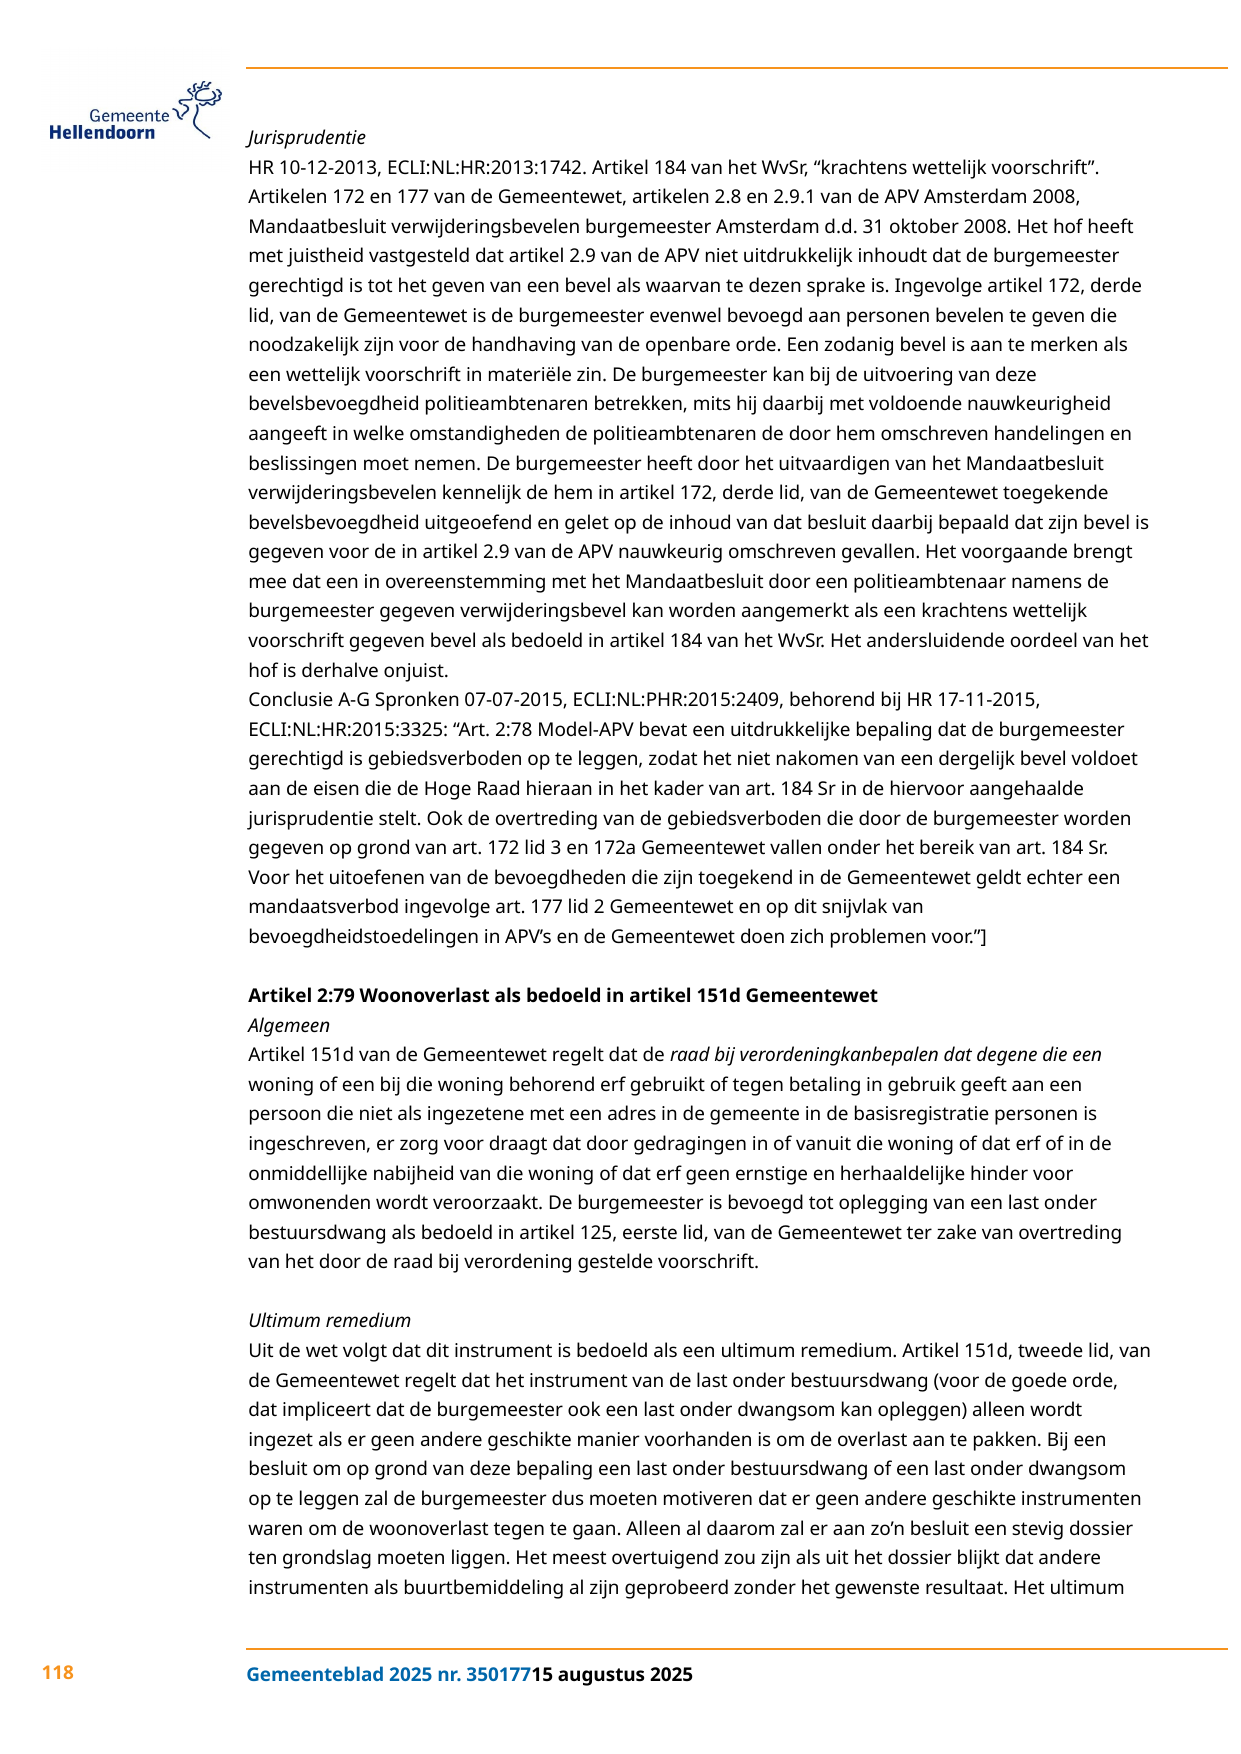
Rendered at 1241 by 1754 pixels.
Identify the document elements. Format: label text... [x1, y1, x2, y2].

text Ultimum remedium [248, 1308, 1152, 1333]
text Uit de wet volgt dat dit instrument is bedoeld als een ultimum remedium. Artikel 151d, tweede lid, van de Gemeentewet regelt dat het instrument van de last onder bestuursdwang (voor de goede orde, dat impliceert dat de burgemeester ook een last onder dwangsom kan opleggen) alleen wordt ingezet als er geen andere geschikte manier voorhanden is om de overlast aan te pakken. Bij een besluit om op grond van deze bepaling een last onder bestuursdwang of een last onder dwangsom op te leggen zal de burgemeester dus moeten motiveren dat er geen andere geschikte instrumenten waren om de woonoverlast tegen te gaan. Alleen al daarom zal er aan zo’n besluit een stevig dossier ten grondslag moeten liggen. Het meest overtuigend zou zijn als uit het dossier blijkt dat andere instrumenten als buurtbemiddeling al zijn geprobeerd zonder het gewenste resultaat. Het ultimum [248, 1337, 1152, 1600]
text Conclusie A-G Spronken 07-07-2015, ECLI:NL:PHR:2015:2409, behorend bij HR 17-11-2015, ECLI:NL:HR:2015:3325: “Art. 2:78 Model-APV bevat een uitdrukkelijke bepaling dat de burgemeester gerechtigd is gebiedsverboden op te leggen, zodat het niet nakomen van een dergelijk bevel voldoet aan de eisen die de Hoge Raad hieraan in het kader van art. 184 Sr in de hiervoor aangehaalde jurisprudentie stelt. Ook de overtreding van de gebiedsverboden die door de burgemeester worden gegeven op grond van art. 172 lid 3 en 172a Gemeentewet vallen onder het bereik van art. 184 Sr. Voor het uitoefenen van de bevoegdheden die zijn toegekend in de Gemeentewet geldt echter een mandaatsverbod ingevolge art. 177 lid 2 Gemeentewet en op dit snijvlak van bevoegdheidstoedelingen in APV’s en de Gemeentewet doen zich problemen voor.”] [248, 686, 1152, 949]
picture [41, 47, 231, 172]
text Artikel 151d van de Gemeentewet regelt dat de raad bij verordeningkanbepalen dat degene die een woning of een bij die woning behorend erf gebruikt of tegen betaling in gebruik geeft aan een persoon die niet als ingezetene met een adres in de gemeente in de basisregistratie personen is ingeschreven, er zorg voor draagt dat door gedragingen in of vanuit die woning of dat erf of in de onmiddellijke nabijheid van die woning of dat erf geen ernstige en herhaaldelijke hinder voor omwonenden wordt veroorzaakt. De burgemeester is bevoegd tot oplegging van een last onder bestuursdwang als bedoeld in artikel 125, eerste lid, van de Gemeentewet ter zake van overtreding van het door de raad bij verordening gestelde voorschrift. [248, 1041, 1152, 1274]
text Jurisprudentie [248, 124, 1152, 150]
text Algemeen [248, 1012, 1152, 1038]
text HR 10-12-2013, ECLI:NL:HR:2013:1742. Artikel 184 van het WvSr, “krachtens wettelijk voorschrift”. Artikelen 172 en 177 van de Gemeentewet, artikelen 2.8 en 2.9.1 van de APV Amsterdam 2008, Mandaatbesluit verwijderingsbevelen burgemeester Amsterdam d.d. 31 oktober 2008. Het hof heeft met juistheid vastgesteld dat artikel 2.9 van de APV niet uitdrukkelijk inhoudt dat de burgemeester gerechtigd is tot het geven van een bevel als waarvan te dezen sprake is. Ingevolge artikel 172, derde lid, van de Gemeentewet is de burgemeester evenwel bevoegd aan personen bevelen te geven die noodzakelijk zijn voor de handhaving van de openbare orde. Een zodanig bevel is aan te merken als een wettelijk voorschrift in materiële zin. De burgemeester kan bij de uitvoering van deze bevelsbevoegdheid politieambtenaren betrekken, mits hij daarbij met voldoende nauwkeurigheid aangeeft in welke omstandigheden de politieambtenaren de door hem omschreven handelingen en beslissingen moet nemen. De burgemeester heeft door het uitvaardigen van het Mandaatbesluit verwijderingsbevelen kennelijk de hem in artikel 172, derde lid, van de Gemeentewet toegekende bevelsbevoegdheid uitgeoefend en gelet op de inhoud van dat besluit daarbij bepaald dat zijn bevel is gegeven voor de in artikel 2.9 van de APV nauwkeurig omschreven gevallen. Het voorgaande brengt mee dat een in overeenstemming met het Mandaatbesluit door een politieambtenaar namens de burgemeester gegeven verwijderingsbevel kan worden aangemerkt als een krachtens wettelijk voorschrift gegeven bevel als bedoeld in artikel 184 van het WvSr. Het andersluidende oordeel van het hof is derhalve onjuist. [248, 154, 1152, 683]
text Artikel 2:79 Woonoverlast als bedoeld in artikel 151d Gemeentewet [248, 982, 1152, 1008]
